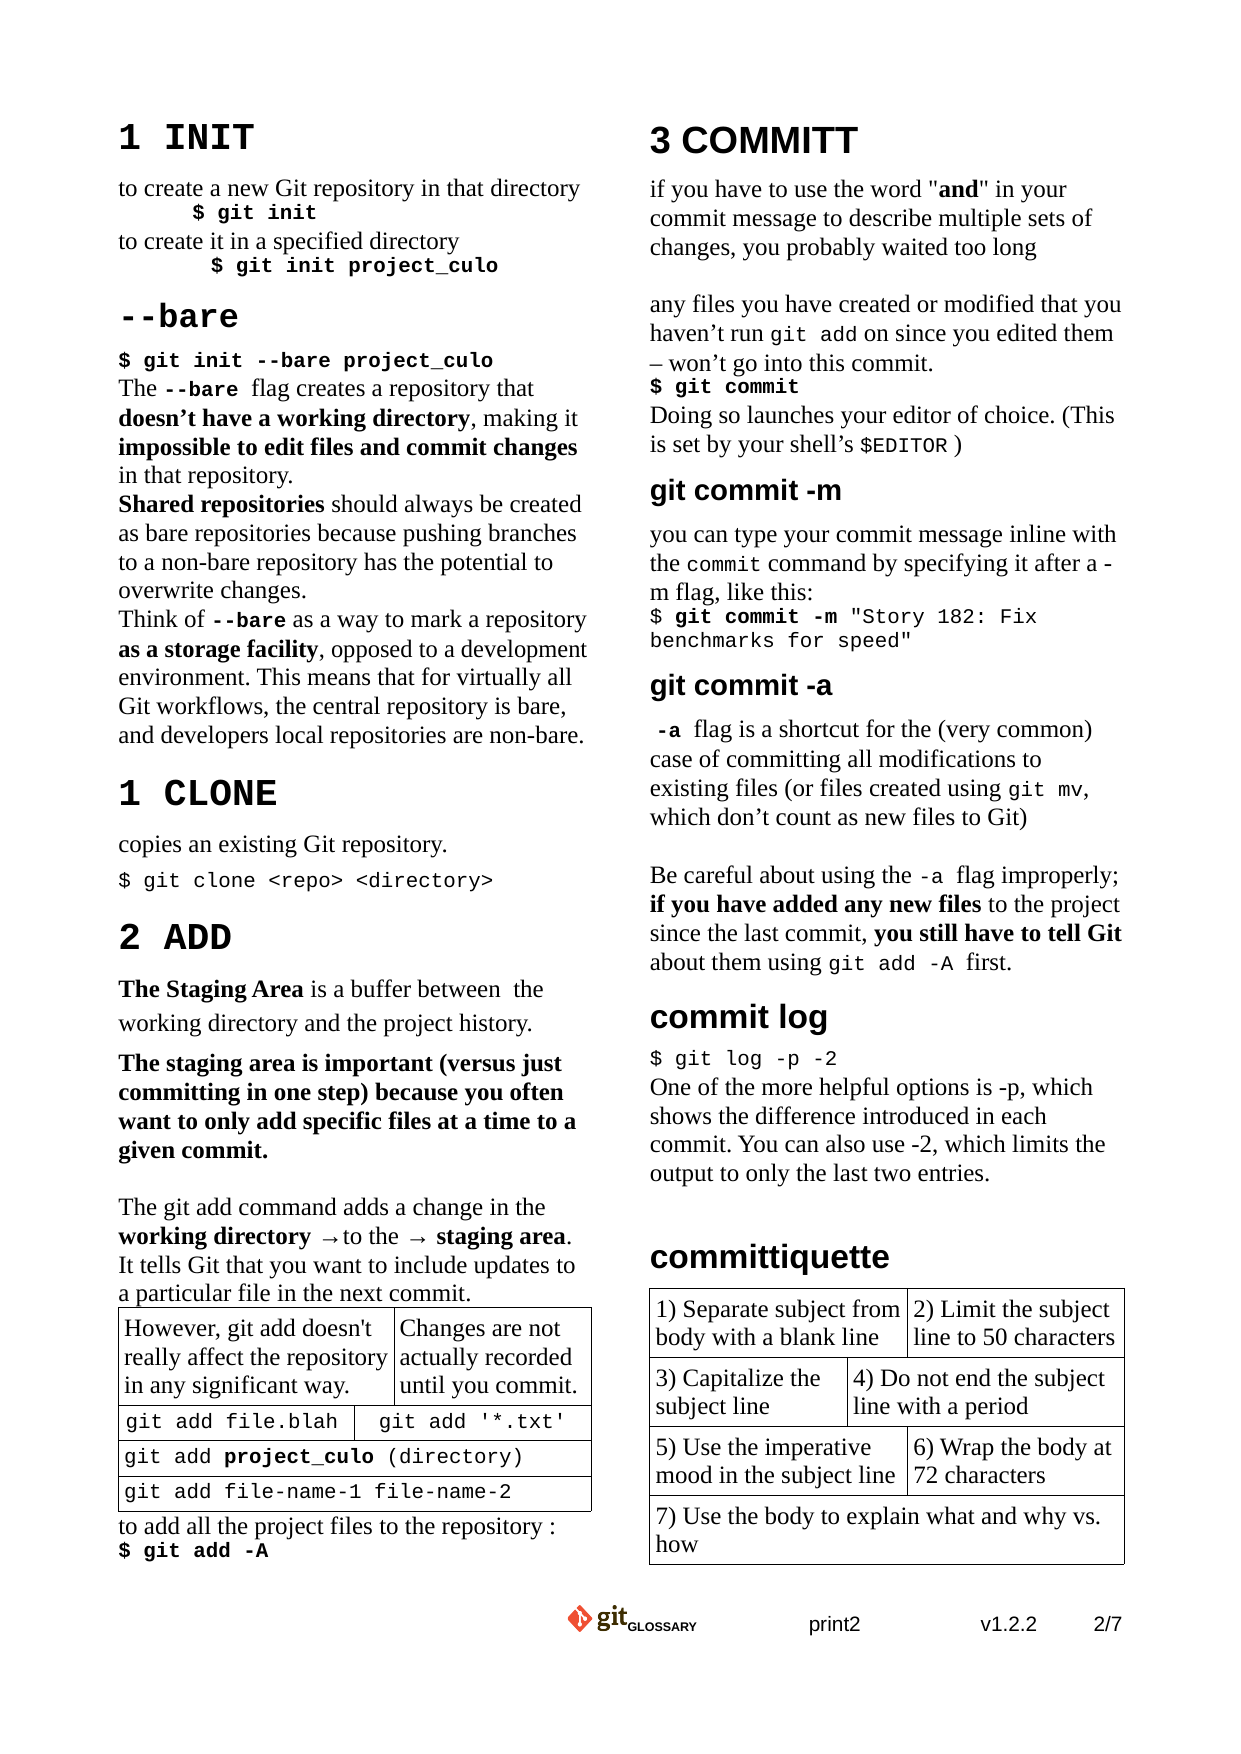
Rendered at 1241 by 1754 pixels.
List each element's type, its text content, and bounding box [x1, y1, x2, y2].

text $ git init project_culo [118, 255, 591, 278]
text Doing so launches your editor of choice. (This is set by your shell’s $EDITOR ) [649, 400, 1122, 458]
text It tells Git that you want to include updates to a particular file in the next commit. [118, 1250, 591, 1307]
table_header 2) Limit the subject line to 50 characters [908, 1289, 1124, 1357]
text The --bare flag creates a repository that doesn’t have a working directory, making it impossible to edit files and commit changes in that repository. [118, 373, 591, 489]
text if you have to use the word "and" in your commit message to describe multiple sets of changes, you probably waited too long [649, 174, 1122, 261]
table_header Changes are not actually recorded until you commit. [395, 1308, 591, 1405]
text any files you have created or modified that you haven’t run git add on since you edited them – won’t go into this commit. [649, 289, 1122, 376]
subtitle committiquette [649, 1237, 1122, 1275]
table_cell 7) Use the body to explain what and why vs. how [650, 1496, 1124, 1564]
text $ git clone <repo> <directory> [118, 869, 591, 893]
text The Staging Area is a buffer between the working directory and the project history. [118, 974, 591, 1037]
text $ git commit -m "Story 182: Fix benchmarks for speed" [649, 606, 1122, 653]
subtitle commit log [649, 997, 1122, 1036]
subtitle 2 ADD [118, 918, 591, 961]
text The staging area is important (versus just committing in one step) because you often want to only add specific files at a time to a given commit. [118, 1048, 591, 1163]
text you can type your commit message inline with the commit command by specifying it after a -m flag, like this: [649, 519, 1122, 606]
subtitle 3 COMMITT [649, 118, 1122, 162]
text to create it in a specified directory [118, 226, 591, 255]
table_cell git add file-name-1 file-name-2 [119, 1477, 591, 1511]
subtitle git commit -a [649, 668, 1122, 702]
text Shared repositories should always be created as bare repositories because pushing branches to a non-bare repository has the potential to overwrite changes. [118, 489, 591, 604]
text $ git commit [649, 376, 1122, 400]
table_header 1) Separate subject from body with a blank line [650, 1289, 907, 1357]
table_header git add file.blah [119, 1406, 354, 1440]
picture [567, 1605, 628, 1632]
text to create a new Git repository in that directory [118, 173, 591, 202]
subtitle git commit -m [649, 473, 1122, 507]
subtitle 1 INIT [118, 118, 591, 161]
table_cell git add project_culo (directory) [119, 1441, 591, 1476]
text One of the more helpful options is -p, which shows the difference introduced in each commit. You can also use -2, which limits the output to only the last two entries. [649, 1072, 1122, 1187]
table_cell 5) Use the imperative mood in the subject line [650, 1427, 907, 1495]
text to add all the project files to the repository : [118, 1512, 591, 1540]
text copies an existing Git repository. [118, 829, 591, 858]
table_cell 6) Wrap the body at 72 characters [908, 1427, 1124, 1495]
subtitle --bare [118, 299, 591, 337]
text $ git add -A [118, 1540, 591, 1563]
text Be careful about using the -a flag improperly; if you have added any new files to the project since the last commit, you still have to tell Git about them using git add -A first. [649, 860, 1122, 976]
table_header git add '*.txt' [355, 1406, 591, 1440]
text The git add command adds a change in the working directory →to the → staging area. [118, 1192, 591, 1250]
text $ git init --bare project_culo [118, 350, 591, 373]
text Think of --bare as a way to mark a repository as a storage facility, opposed to a development environment. This means that for virtually all Git workflows, the central repository is bare, and developers local repositories are non-bare. [118, 604, 591, 749]
text $ git log -p -2 [649, 1048, 1122, 1072]
text -a flag is a shortcut for the (very common) case of committing all modifications to existing files (or files created using git mv, which don’t count as new files to Git) [649, 714, 1122, 831]
text $ git init [118, 202, 591, 226]
table_cell 3) Capitalize the subject line [650, 1358, 847, 1426]
table_header However, git add doesn't really affect the repository in any significant way. [119, 1308, 394, 1405]
subtitle 1 CLONE [118, 774, 591, 817]
table_cell 4) Do not end the subject line with a period [848, 1358, 1124, 1426]
